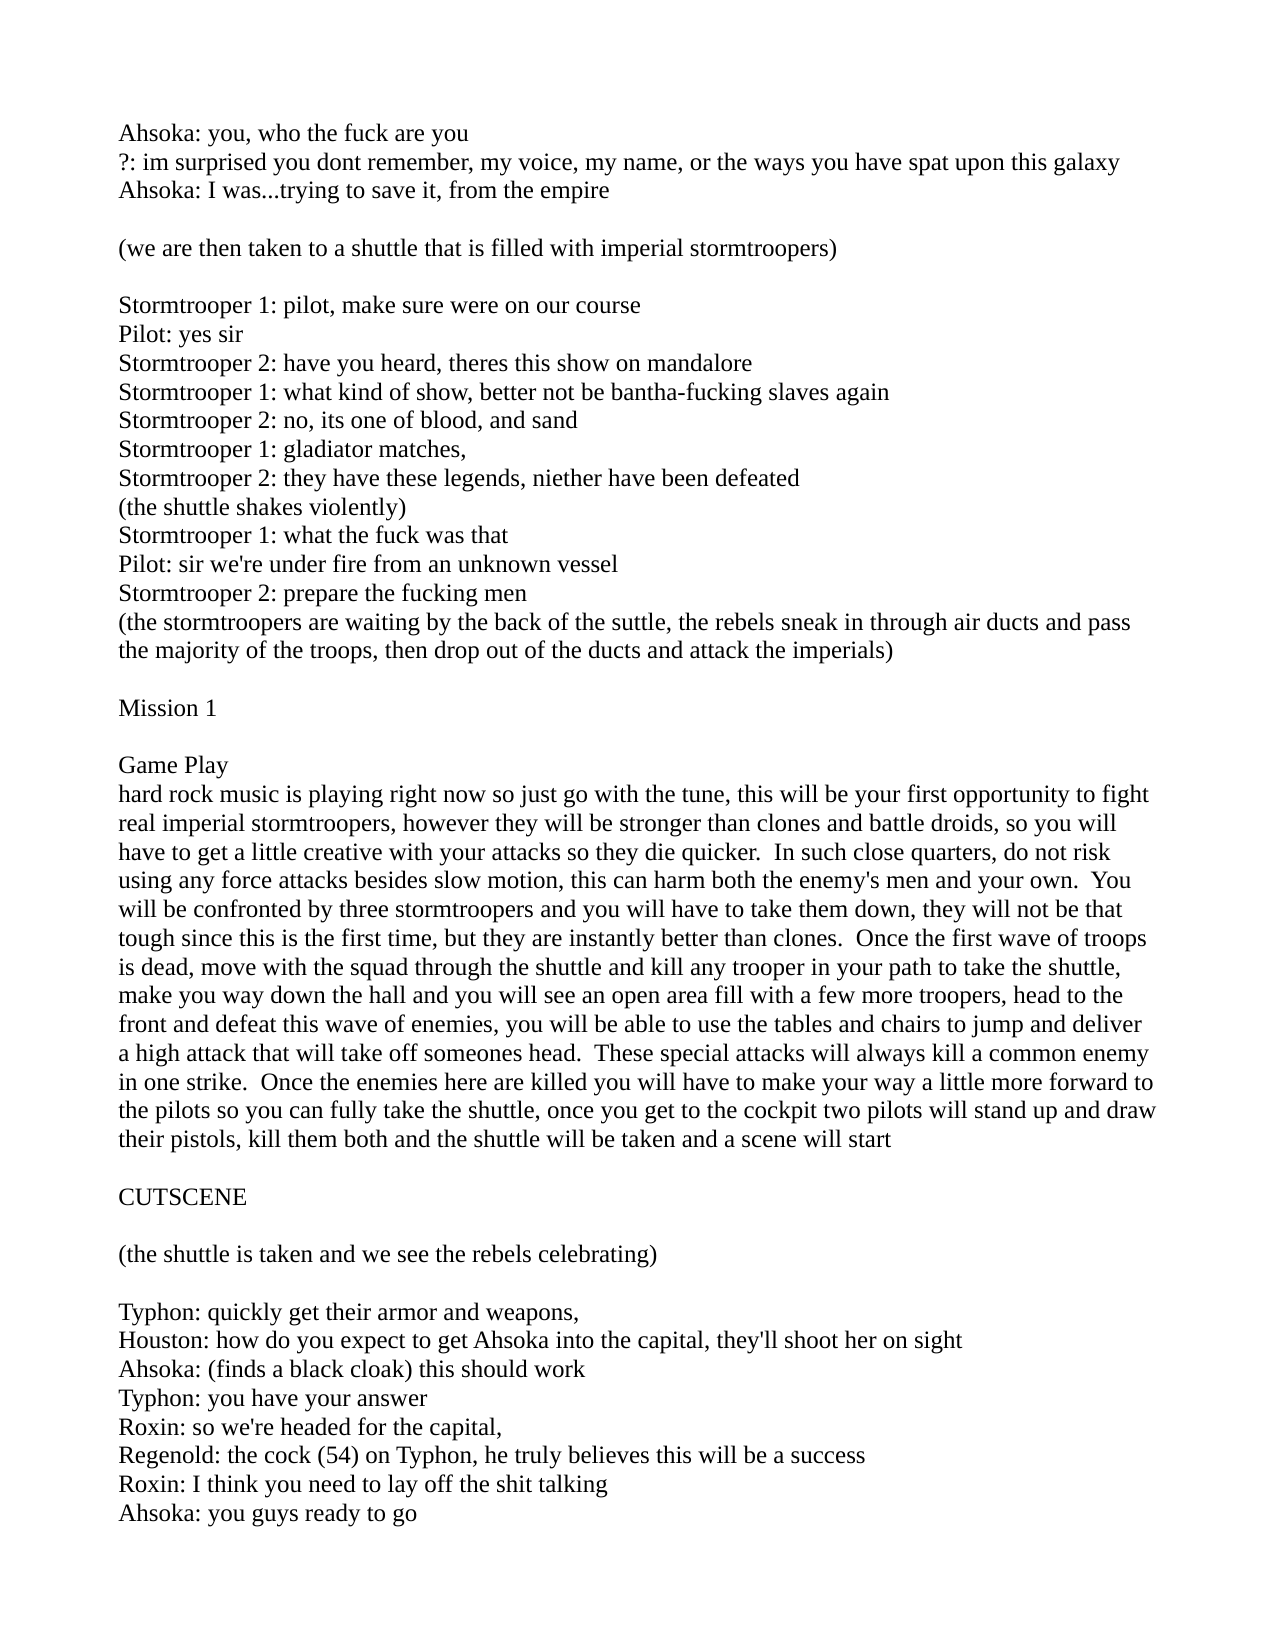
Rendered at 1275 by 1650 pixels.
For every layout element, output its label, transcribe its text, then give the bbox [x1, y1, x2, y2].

text CUTSCENE [118, 1182, 1157, 1211]
text hard rock music is playing right now so just go with the tune, this will be your first opportunity to fight real imperial stormtroopers, however they will be stronger than clones and battle droids, so you will have to get a little creative with your attacks so they die quicker. In such close quarters, do not risk using any force attacks besides slow motion, this can harm both the enemy's men and your own. You will be confronted by three stormtroopers and you will have to take them down, they will not be that tough since this is the first time, but they are instantly better than clones. Once the first wave of troops is dead, move with the squad through the shuttle and kill any trooper in your path to take the shuttle, make you way down the hall and you will see an open area fill with a few more troopers, head to the front and defeat this wave of enemies, you will be able to use the tables and chairs to jump and deliver a high attack that will take off someones head. These special attacks will always kill a common enemy in one strike. Once the enemies here are killed you will have to make your way a little more forward to the pilots so you can fully take the shuttle, once you get to the cockpit two pilots will stand up and draw their pistols, kill them both and the shuttle will be taken and a scene will start [118, 779, 1157, 1153]
text Ahsoka: I was...trying to save it, from the empire [118, 176, 1157, 204]
text Game Play [118, 751, 1157, 779]
text (we are then taken to a shuttle that is filled with imperial stormtroopers) [118, 233, 1157, 262]
text Stormtrooper 2: no, its one of blood, and sand [118, 406, 1157, 434]
text Stormtrooper 2: have you heard, theres this show on mandalore [118, 348, 1157, 377]
text (the shuttle shakes violently) [118, 492, 1157, 521]
text Typhon: you have your answer [118, 1383, 1157, 1412]
text Stormtrooper 1: what the fuck was that [118, 521, 1157, 549]
text Stormtrooper 2: prepare the fucking men [118, 578, 1157, 607]
text Roxin: I think you need to lay off the shit talking [118, 1469, 1157, 1498]
text Ahsoka: you guys ready to go [118, 1498, 1157, 1527]
text Pilot: yes sir [118, 319, 1157, 348]
text Roxin: so we're headed for the capital, [118, 1412, 1157, 1441]
text ?: im surprised you dont remember, my voice, my name, or the ways you have spat upon this galaxy [118, 147, 1157, 176]
text Mission 1 [118, 693, 1157, 722]
text Typhon: quickly get their armor and weapons, [118, 1297, 1157, 1326]
text Ahsoka: (finds a black cloak) this should work [118, 1354, 1157, 1383]
text Ahsoka: you, who the fuck are you [118, 118, 1157, 147]
text Stormtrooper 1: what kind of show, better not be bantha-fucking slaves again [118, 377, 1157, 406]
text Regenold: the cock (54) on Typhon, he truly believes this will be a success [118, 1441, 1157, 1469]
text (the shuttle is taken and we see the rebels celebrating) [118, 1239, 1157, 1268]
text Pilot: sir we're under fire from an unknown vessel [118, 549, 1157, 578]
text Stormtrooper 1: gladiator matches, [118, 434, 1157, 463]
text (the stormtroopers are waiting by the back of the suttle, the rebels sneak in through air ducts and pass the majority of the troops, then drop out of the ducts and attack the imperials) [118, 607, 1157, 664]
text Stormtrooper 1: pilot, make sure were on our course [118, 291, 1157, 319]
text Stormtrooper 2: they have these legends, niether have been defeated [118, 463, 1157, 492]
text Houston: how do you expect to get Ahsoka into the capital, they'll shoot her on sight [118, 1326, 1157, 1354]
